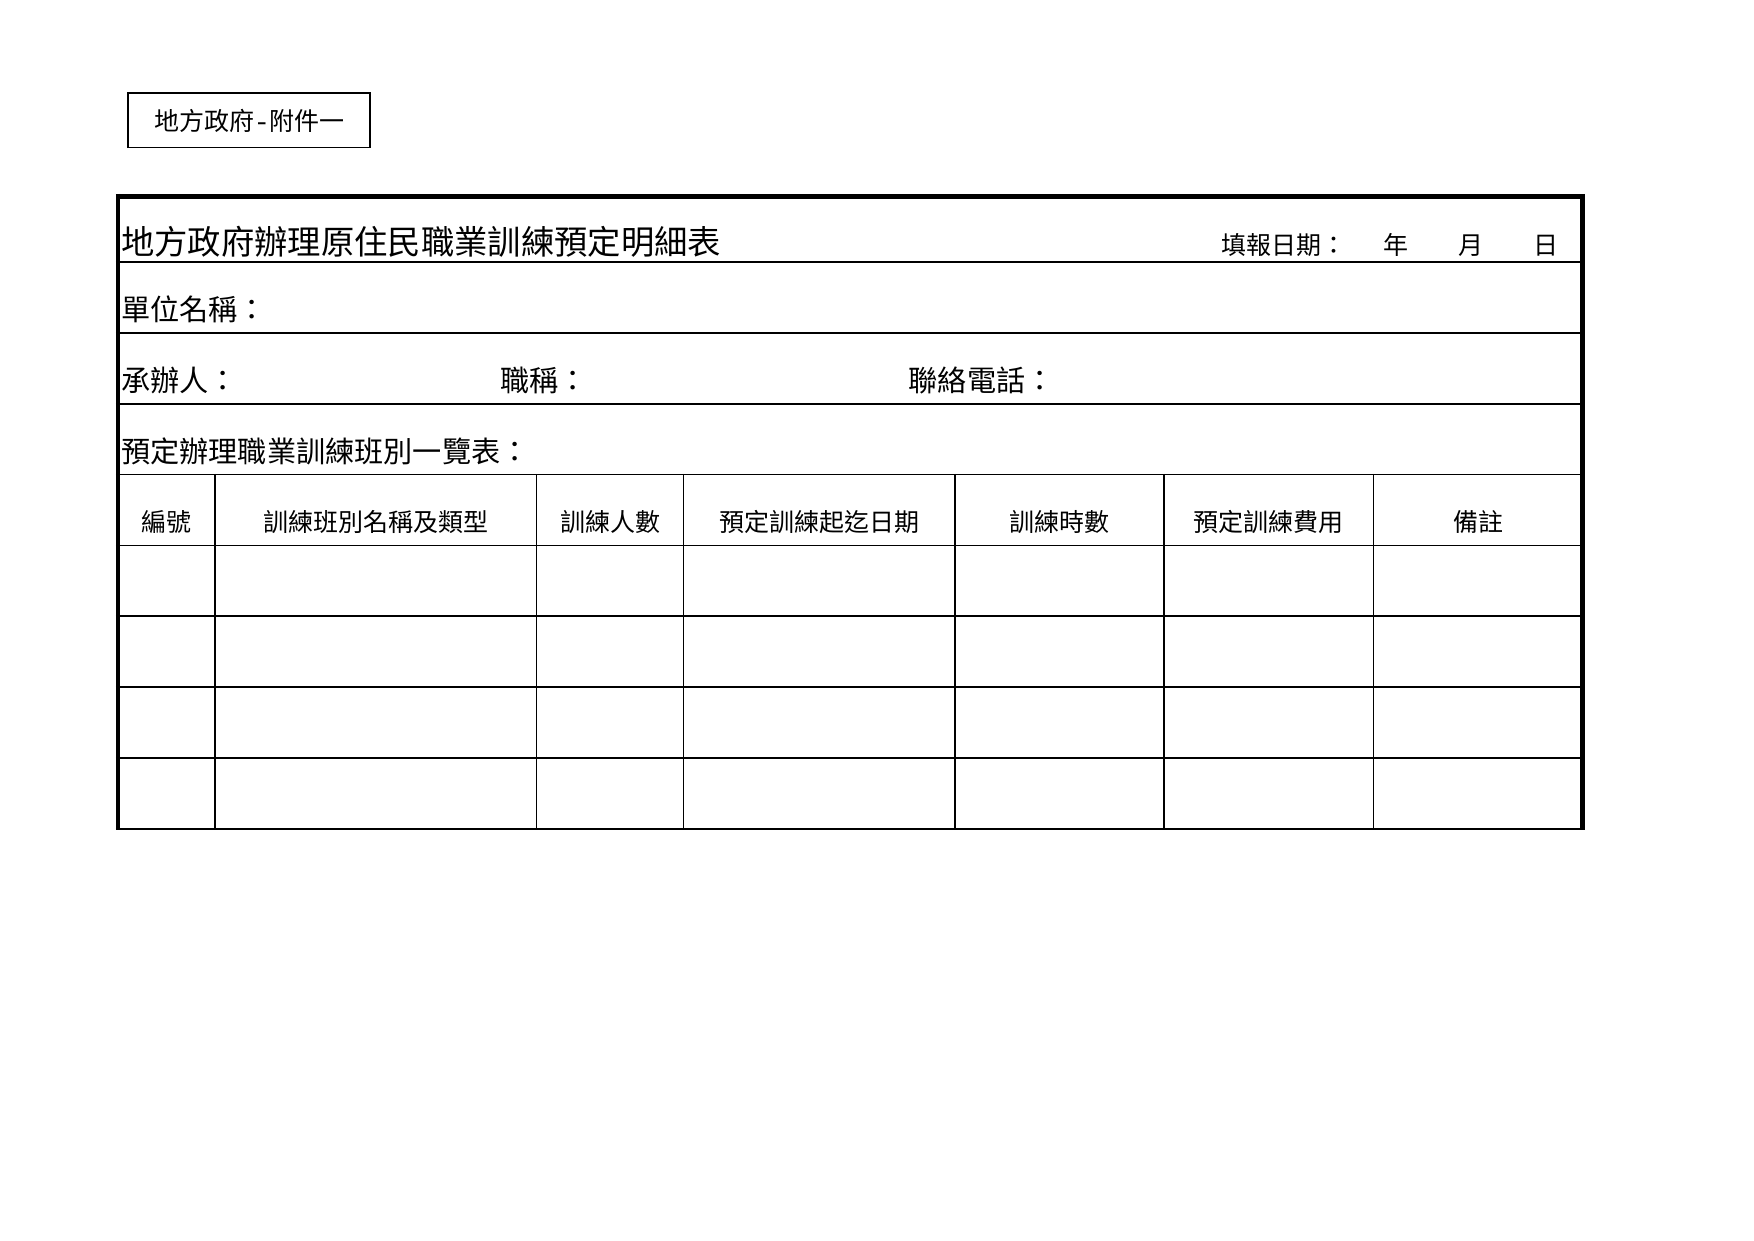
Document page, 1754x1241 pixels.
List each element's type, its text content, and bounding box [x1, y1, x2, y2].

table_cell [956, 759, 1163, 828]
table_cell [1165, 546, 1373, 615]
table_cell [1374, 546, 1580, 615]
table_cell [120, 546, 214, 615]
table_cell 備註 [1374, 475, 1580, 544]
table_cell [120, 688, 214, 757]
table_cell 訓練時數 [956, 475, 1163, 544]
table_cell 預定辦理職業訓練班別一覽表： [120, 405, 1580, 474]
table_cell [1165, 617, 1373, 686]
table_cell [1165, 688, 1373, 757]
table_cell [120, 759, 214, 828]
table_cell [216, 617, 536, 686]
table_cell [216, 759, 536, 828]
table_cell 編號 [120, 475, 214, 544]
table_cell 訓練人數 [537, 475, 683, 544]
table_cell [1165, 759, 1373, 828]
table_cell [1374, 759, 1580, 828]
table_header 地方政府辦理原住民職業訓練預定明細表 填報日期： 年 月 日 [120, 199, 1580, 261]
table_cell 承辦人： 職稱： 聯絡電話： [120, 334, 1580, 403]
table_cell [684, 546, 954, 615]
table_cell [537, 688, 683, 757]
table_cell [216, 546, 536, 615]
table_cell [956, 546, 1163, 615]
table_cell [684, 688, 954, 757]
table_cell [684, 617, 954, 686]
table_cell [537, 546, 683, 615]
table_cell [120, 617, 214, 686]
table_cell [684, 759, 954, 828]
table_cell 訓練班別名稱及類型 [216, 475, 536, 544]
table_cell [956, 617, 1163, 686]
table_cell [537, 617, 683, 686]
table_cell [216, 688, 536, 757]
text 地方政府-附件一 [144, 101, 354, 137]
table_cell 預定訓練起迄日期 [684, 475, 954, 544]
table_cell [537, 759, 683, 828]
table_cell 預定訓練費用 [1165, 475, 1373, 544]
table_cell [1374, 688, 1580, 757]
table_cell 單位名稱： [120, 263, 1580, 332]
table_cell [1374, 617, 1580, 686]
table_cell [956, 688, 1163, 757]
